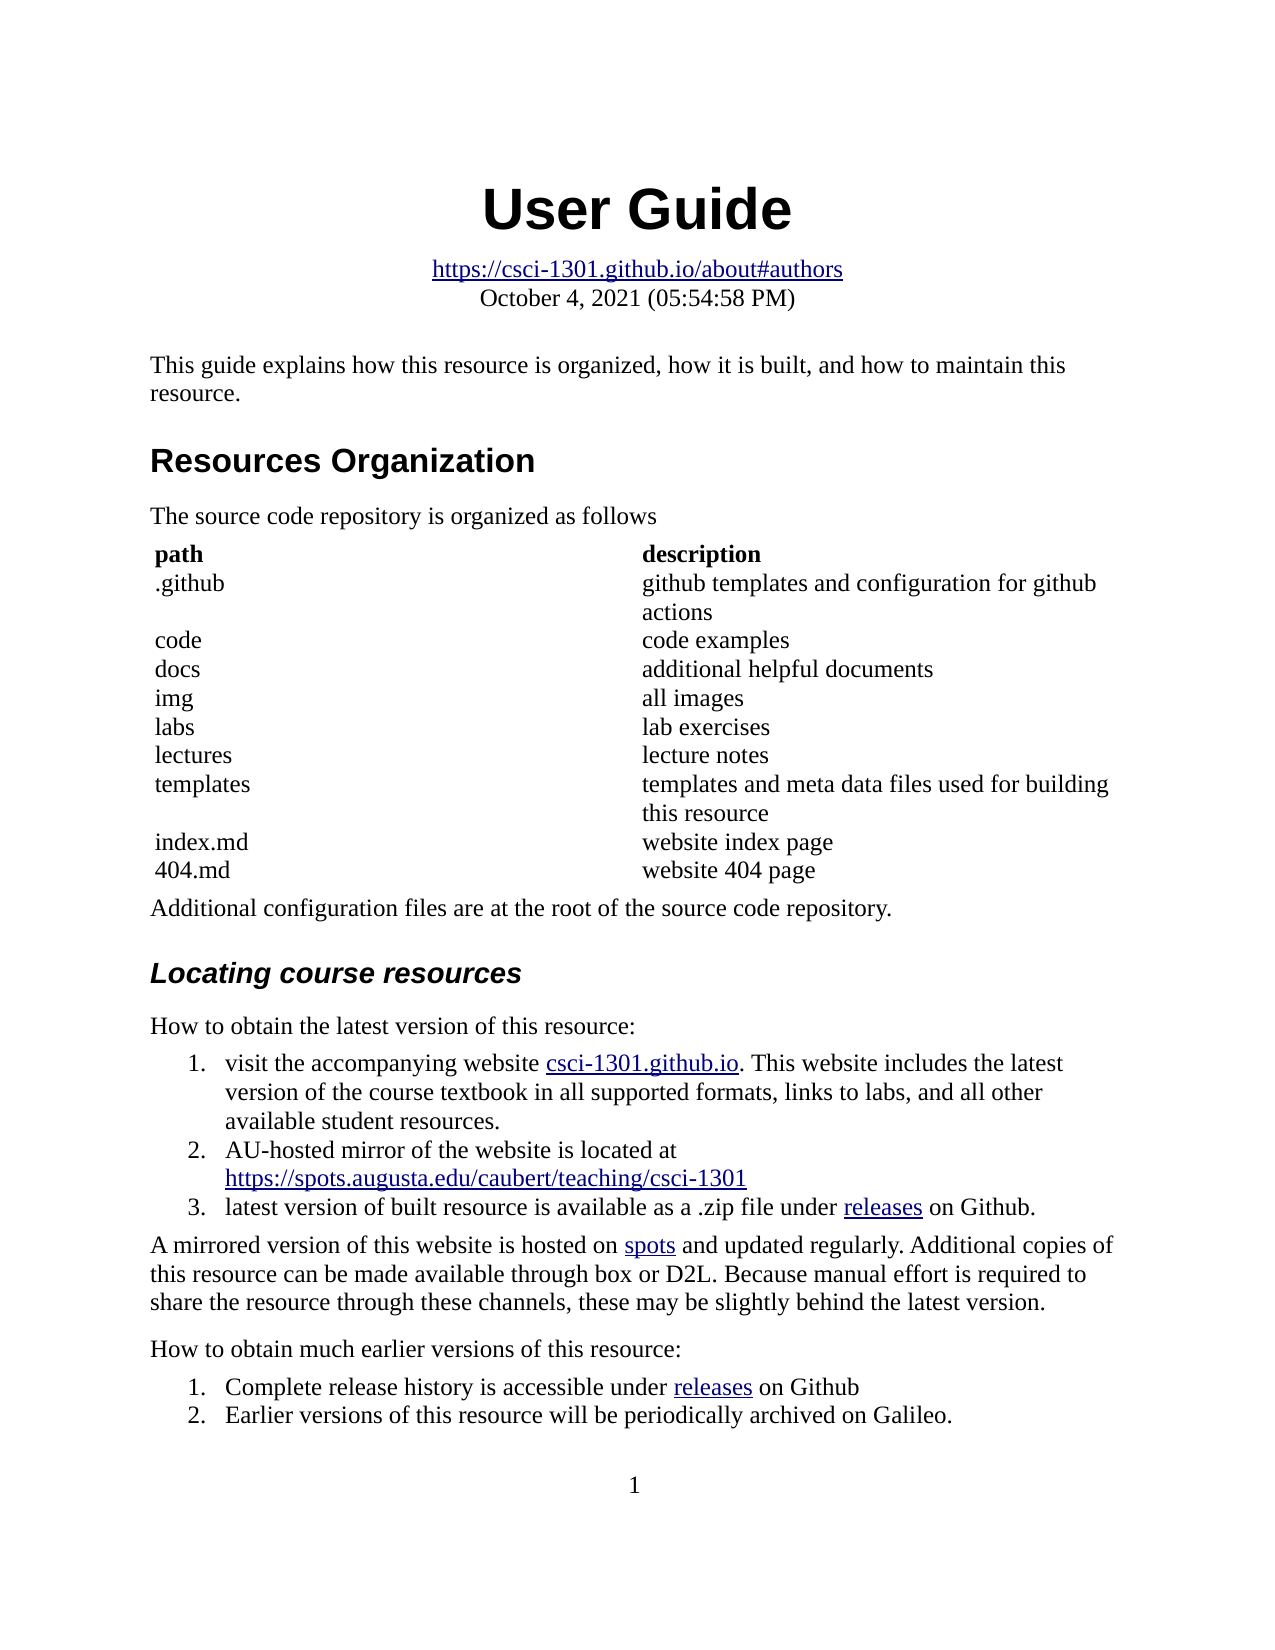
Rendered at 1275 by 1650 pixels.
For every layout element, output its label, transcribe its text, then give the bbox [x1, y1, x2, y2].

table_cell lab exercises [638, 712, 1125, 740]
table_cell lecture notes [638, 740, 1125, 769]
table_header path [150, 539, 637, 568]
title User Guide [150, 175, 1125, 242]
table_cell code [150, 625, 637, 654]
table_cell index.md [150, 827, 637, 855]
table_cell templates and meta data files used for building this resource [638, 769, 1125, 827]
text The source code repository is organized as follows [150, 501, 1125, 530]
text Additional configuration files are at the root of the source code repository. [150, 893, 1125, 922]
table_cell github templates and configuration for github actions [638, 568, 1125, 625]
subtitle Resources Organization [150, 441, 1125, 480]
table_cell website index page [638, 827, 1125, 855]
table_cell labs [150, 712, 637, 740]
table_cell website 404 page [638, 855, 1125, 884]
table_cell docs [150, 654, 637, 683]
table_header description [638, 539, 1125, 568]
text This guide explains how this resource is organized, how it is built, and how to maintain this resource. [150, 350, 1125, 407]
list Earlier versions of this resource will be periodically archived on Galileo. [187, 1401, 1125, 1429]
list Complete release history is accessible under releases on Github [187, 1372, 1125, 1401]
table_cell templates [150, 769, 637, 827]
text How to obtain much earlier versions of this resource: [150, 1334, 1125, 1363]
table_cell .github [150, 568, 637, 625]
table_cell all images [638, 683, 1125, 712]
subtitle Locating course resources [150, 956, 1125, 989]
table_cell 404.md [150, 855, 637, 884]
text How to obtain the latest version of this resource: [150, 1011, 1125, 1039]
text https://csci-1301.github.io/about#authors [150, 254, 1125, 283]
list AU-hosted mirror of the website is located at https://spots.augusta.edu/caubert/teaching/csci-1301 [187, 1135, 1125, 1192]
table_cell img [150, 683, 637, 712]
table_cell additional helpful documents [638, 654, 1125, 683]
list visit the accompanying website csci-1301.github.io. This website includes the latest version of the course textbook in all supported formats, links to labs, and all other available student resources. [187, 1048, 1125, 1135]
list latest version of built resource is available as a .zip file under releases on Github. [187, 1192, 1125, 1221]
table_cell code examples [638, 625, 1125, 654]
text A mirrored version of this website is hosted on spots and updated regularly. Additional copies of this resource can be made available through box or D2L. Because manual effort is required to share the resource through these channels, these may be slightly behind the latest version. [150, 1230, 1125, 1316]
table_cell lectures [150, 740, 637, 769]
text October 4, 2021 (05:54:58 PM) [150, 283, 1125, 312]
